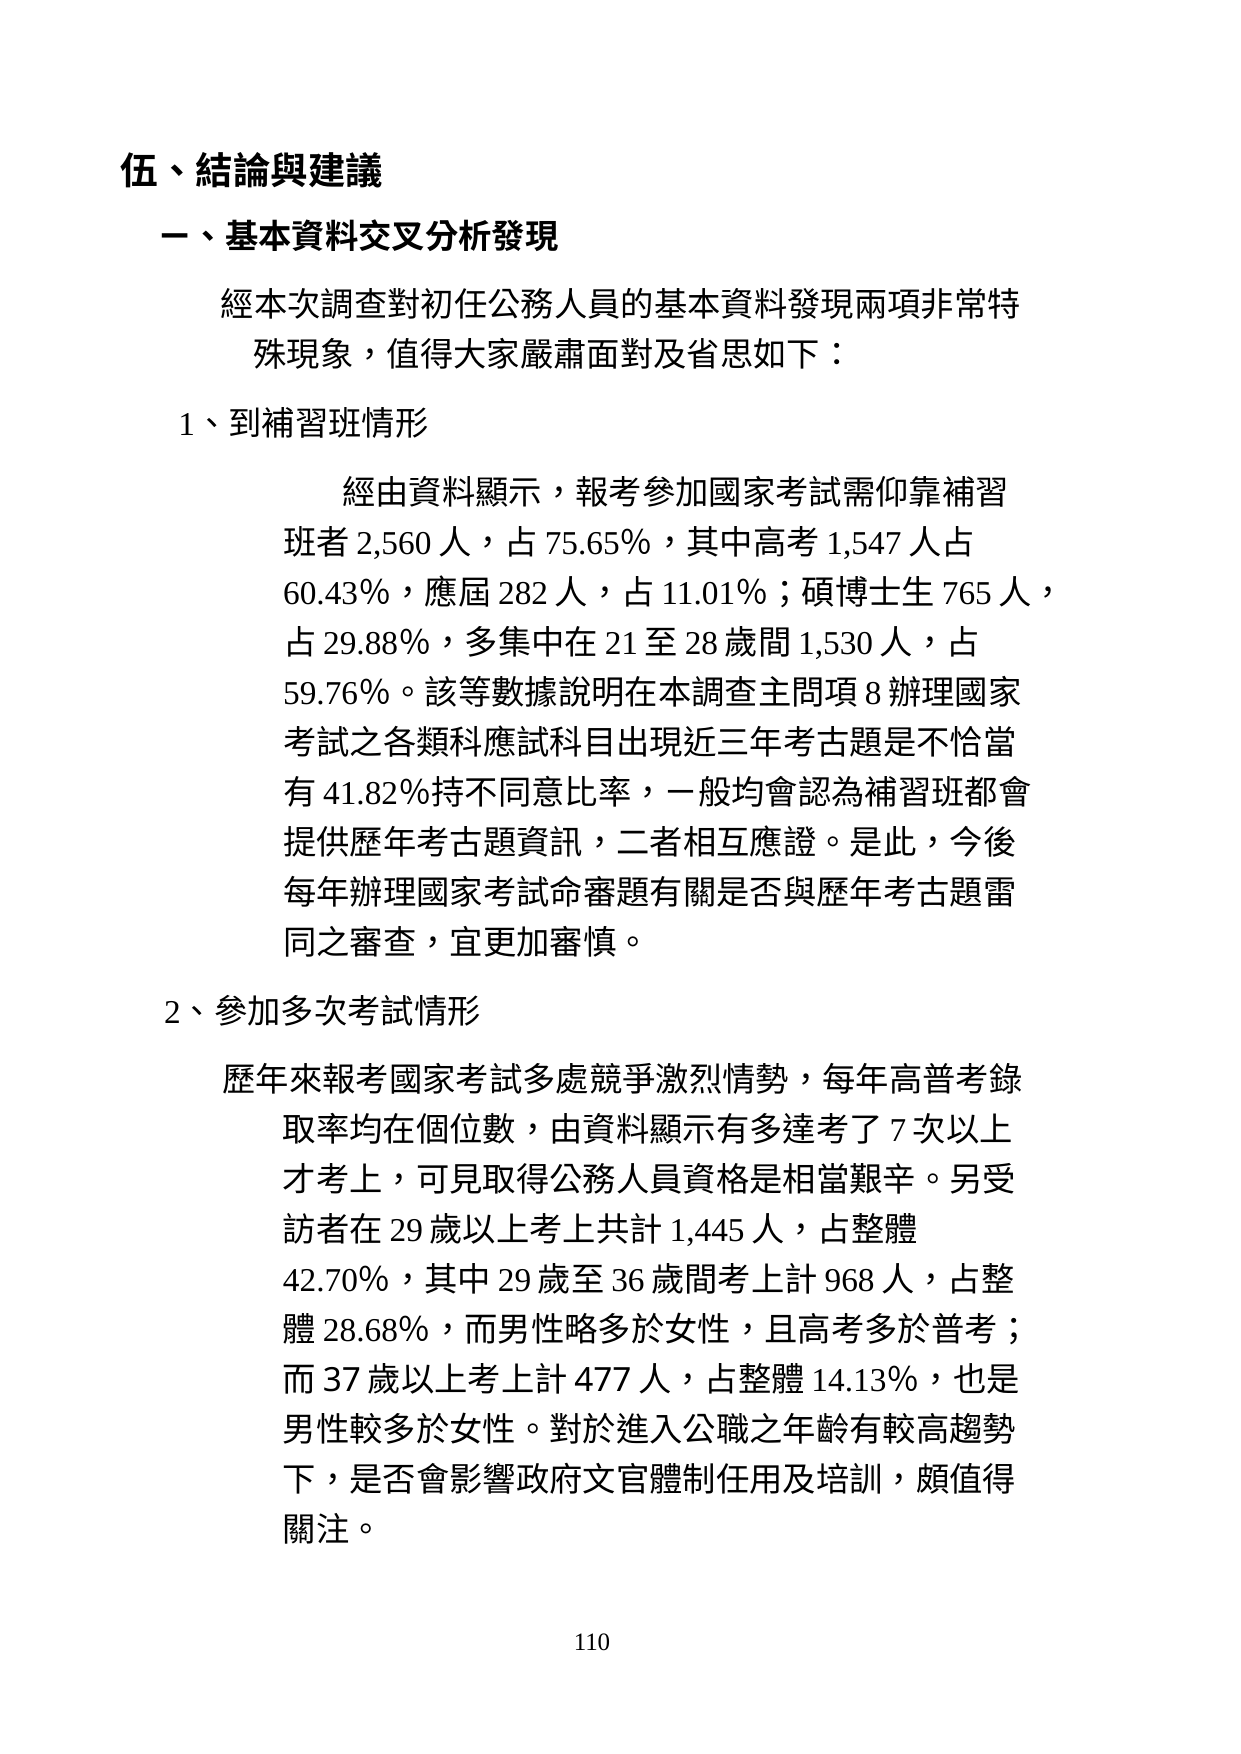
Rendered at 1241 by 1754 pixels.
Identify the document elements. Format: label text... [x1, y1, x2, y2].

text 1、到補習班情形 [120, 396, 1034, 446]
text 經本次調查對初任公務人員的基本資料發現兩項非常特殊現象，值得大家嚴肅面對及省思如下： [121, 277, 1034, 377]
text 2、參加多次考試情形 [89, 983, 1034, 1033]
text 經由資料顯示，報考參加國家考試需仰靠補習班者2,560人，占75.65％，其中高考1,547人占60.43％，應屆282人，占11.01％；碩博士生765人，占29.88％，多集中在21至28歲間1,530人，占59.76％。該等數據說明在本調查主問項8辦理國家考試之各類科應試科目出現近三年考古題是不恰當有41.82％持不同意比率，ㄧ般均會認為補習班都會提供歷年考古題資訊，二者相互應證。是此，今後每年辦理國家考試命審題有關是否與歷年考古題雷同之審查，宜更加審慎。 [283, 464, 1034, 964]
text 歷年來報考國家考試多處競爭激烈情勢，每年高普考錄取率均在個位數，由資料顯示有多達考了7次以上才考上，可見取得公務人員資格是相當艱辛。另受訪者在29歲以上考上共計1,445人，占整體42.70％，其中29歲至36歲間考上計968人，占整體28.68％，而男性略多於女性，且高考多於普考；而37歲以上考上計477人，占整體14.13％，也是男性較多於女性。對於進入公職之年齡有較高趨勢下，是否會影響政府文官體制任用及培訓，頗值得關注。 [89, 1052, 1034, 1552]
text 伍、結論與建議 [121, 148, 1034, 193]
text ㄧ、基本資料交叉分析發現 [121, 212, 1034, 258]
